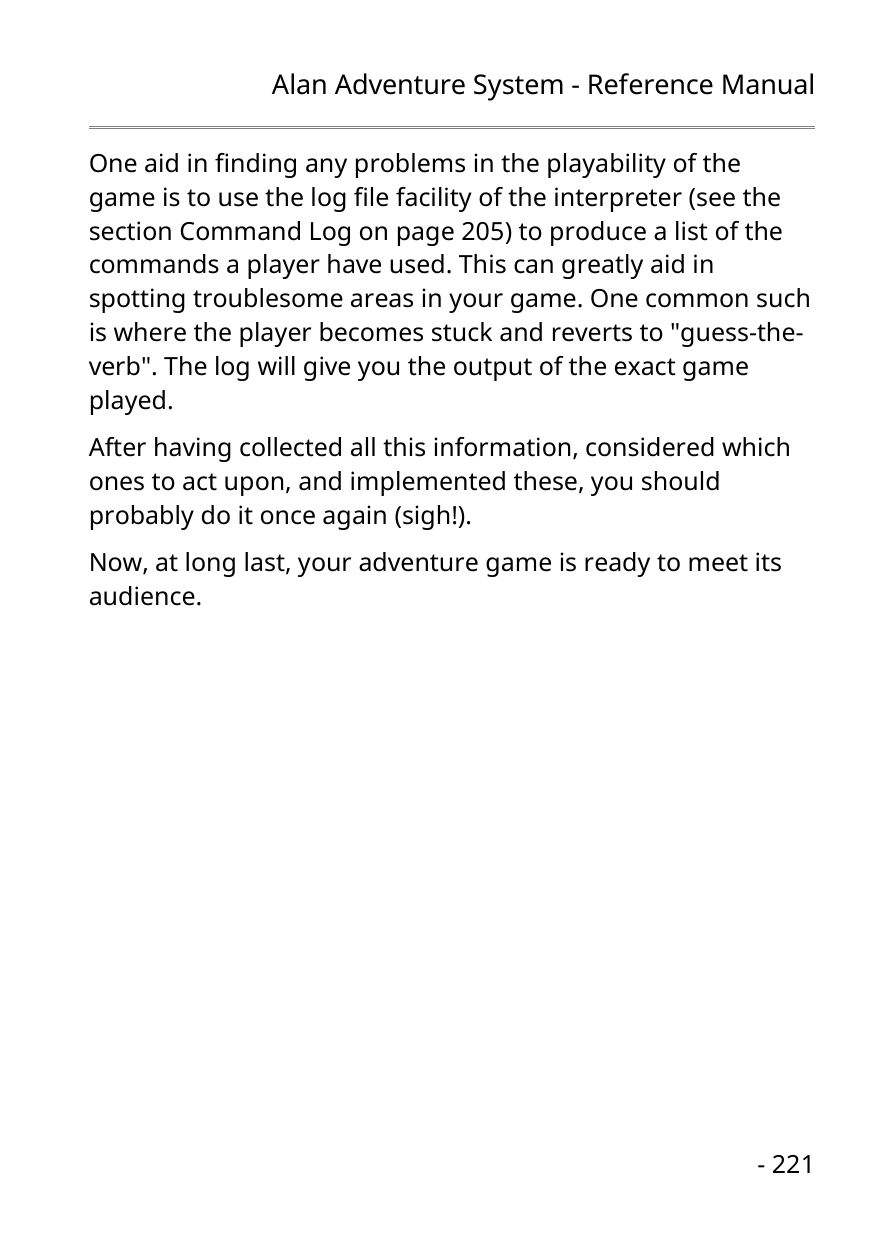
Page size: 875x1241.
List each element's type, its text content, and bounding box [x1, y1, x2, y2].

text Now, at long last, your adventure game is ready to meet its audience. [88, 545, 815, 613]
text One aid in finding any problems in the playability of the game is to use the log file facility of the interpreter (see the section Command Log on page 166) to produce a list of the commands a player have used. This can greatly aid in spotting troublesome areas in your game. One common such is where the player becomes stuck and reverts to "guess-the-verb". The log will give you the output of the exact game played. [88, 146, 815, 417]
text After having collected all this information, considered which ones to act up­on, and implemented these, you should probably do it once again (sigh!). [88, 430, 815, 532]
